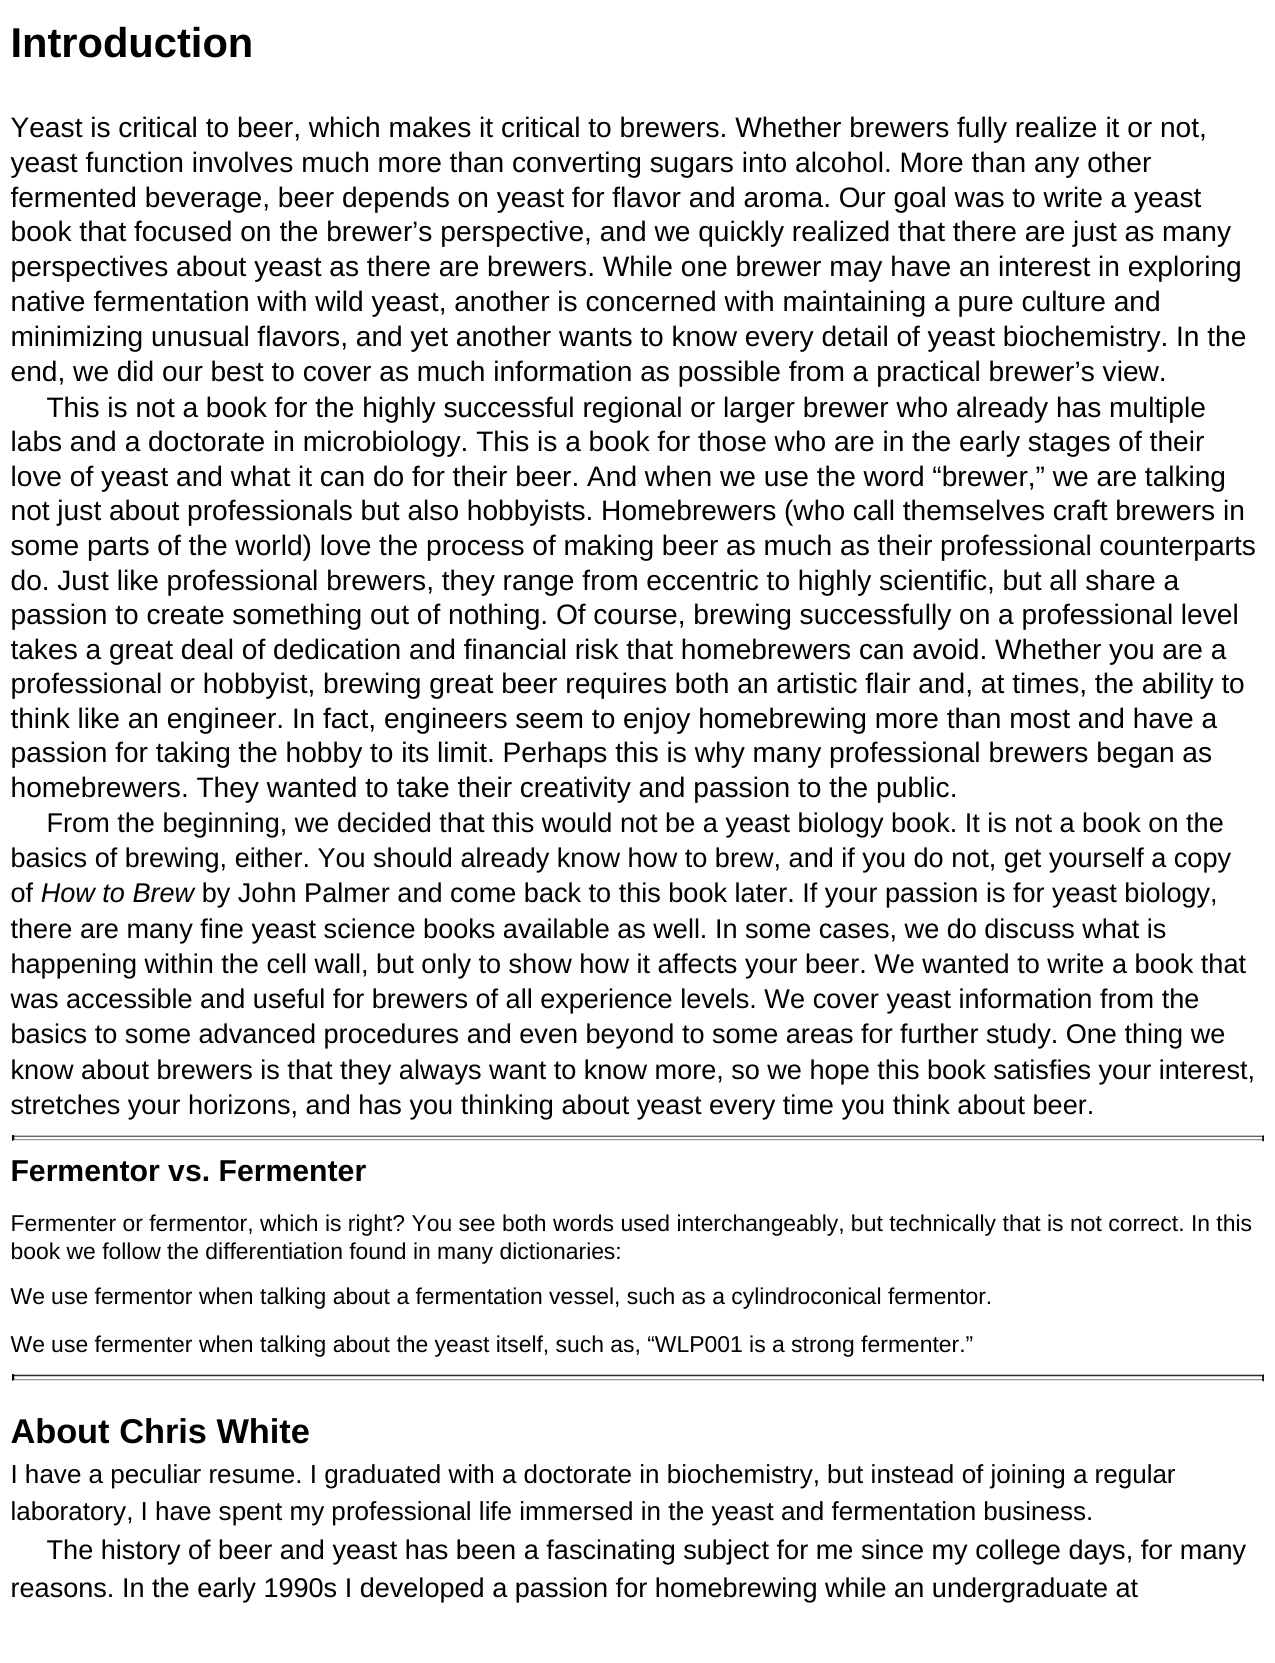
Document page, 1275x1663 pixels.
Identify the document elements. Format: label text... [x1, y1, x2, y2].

picture [10, 1133, 1265, 1142]
text The history of beer and yeast has been a fascinating subject for me since my college days, for many reasons. In the early 1990s I developed a passion for homebrewing while an undergraduate at [10, 1534, 1264, 1603]
text Fermenter or fermentor, which is right? You see both words used interchangeably, but technically that is not correct. In this book we follow the differentiation found in many dictionaries: [10, 1210, 1262, 1264]
text This is not a book for the highly successful regional or larger brewer who already has multiple labs and a doctorate in microbiology. This is a book for those who are in the early stages of their love of yeast and what it can do for their beer. And when we use the word “brewer,” we are talking not just about professionals but also hobbyists. Homebrewers (who call themselves craft brewers in some parts of the world) love the process of making beer as much as their professional counterparts do. Just like professional brewers, they range from eccentric to highly scientific, but all share a passion to create something out of nothing. Of course, brewing successfully on a professional level takes a great deal of dedication and financial risk that homebrewers can avoid. Whether you are a professional or hobbyist, brewing great beer requires both an artistic flair and, at times, the ability to think like an engineer. In fact, engineers seem to enjoy homebrewing more than most and have a passion for taking the hobby to its limit. Perhaps this is why many professional brewers began as homebrewers. They wanted to take their creativity and passion to the public. [10, 391, 1256, 803]
picture [10, 1372, 1265, 1382]
text Introduction [10, 18, 1264, 66]
text We use fermenter when talking about the yeast itself, such as, “WLP001 is a strong fermenter.” [10, 1331, 1264, 1358]
text About Chris White [10, 1412, 1264, 1451]
text We use fermentor when talking about a fermentation vessel, such as a cylindroconical fermentor. [10, 1283, 1264, 1309]
text I have a peculiar resume. I graduated with a doctorate in biochemistry, but instead of joining a regular laboratory, I have spent my professional life immersed in the yeast and fermentation business. [10, 1459, 1212, 1526]
text Fermentor vs. Fermenter [10, 1152, 1264, 1187]
text From the beginning, we decided that this would not be a yeast biology book. It is not a book on the basics of brewing, either. You should already know how to brew, and if you do not, get yourself a copy of How to Brew by John Palmer and come back to this book later. If your passion is for yeast biology, there are many fine yeast science books available as well. In some cases, we do discuss what is happening within the cell wall, but only to show how it affects your beer. We wanted to write a book that was accessible and useful for brewers of all experience levels. We cover yeast information from the basics to some advanced procedures and even beyond to some areas for further study. One thing we know about brewers is that they always want to know more, so we hope this book satisfies your interest, stretches your horizons, and has you thinking about yeast every time you think about beer. [10, 807, 1258, 1120]
text Yeast is critical to beer, which makes it critical to brewers. Whether brewers fully realize it or not, yeast function involves much more than converting sugars into alcohol. More than any other fermented beverage, beer depends on yeast for flavor and aroma. Our goal was to write a yeast book that focused on the brewer’s perspective, and we quickly realized that there are just as many perspectives about yeast as there are brewers. While one brewer may have an interest in exploring native fermentation with wild yeast, another is concerned with maintaining a pure culture and minimizing unusual flavors, and yet another wants to know every detail of yeast biochemistry. In the end, we did our best to cover as much information as possible from a practical brewer’s view. [10, 111, 1262, 387]
